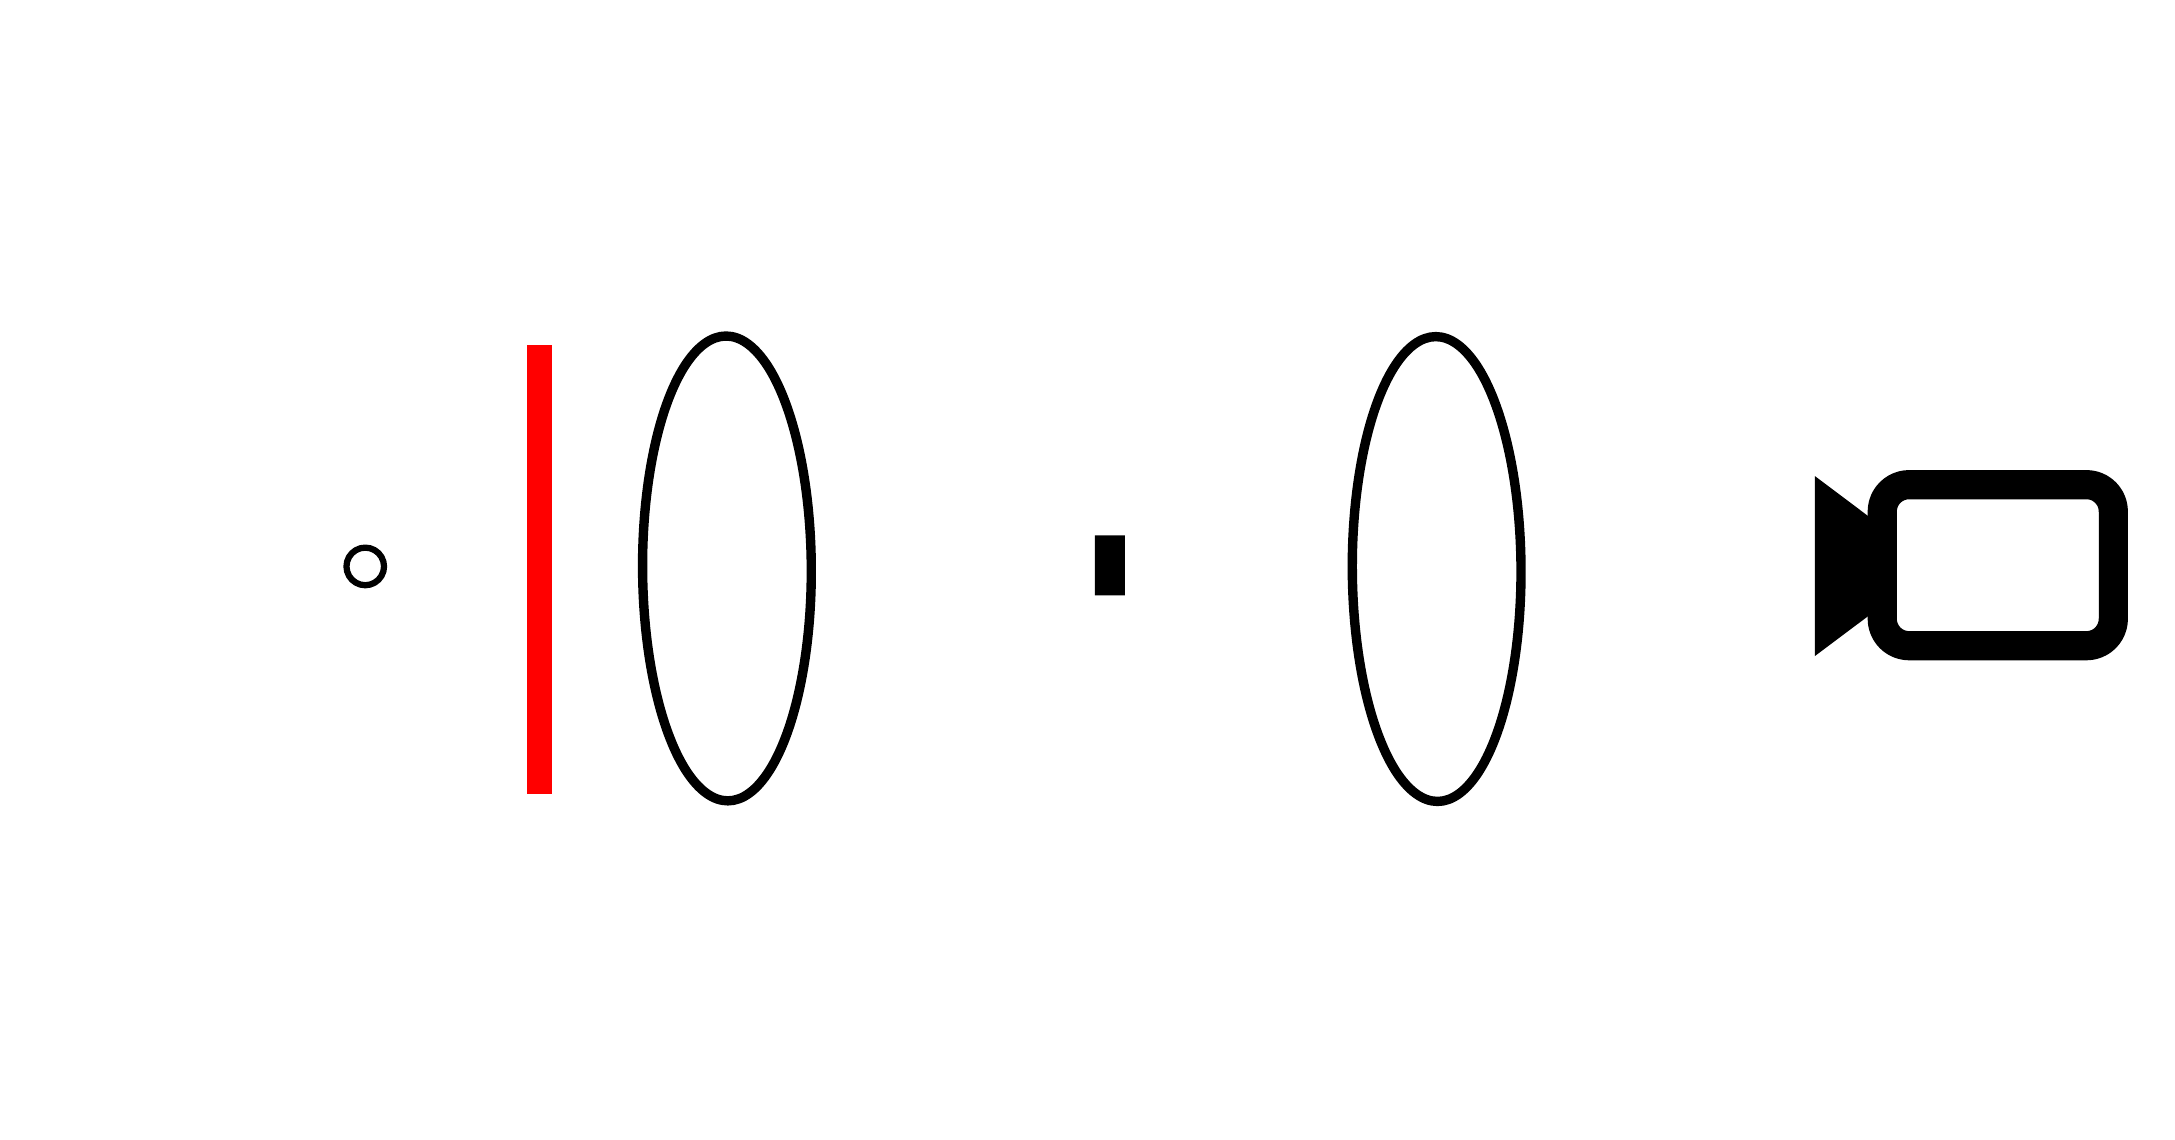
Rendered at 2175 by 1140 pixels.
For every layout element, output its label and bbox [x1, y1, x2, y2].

text_box [1814, 476, 1875, 657]
text_box [1352, 336, 1522, 802]
text_box [1094, 535, 1125, 596]
text_box [642, 336, 812, 801]
text_box [1882, 484, 2114, 646]
